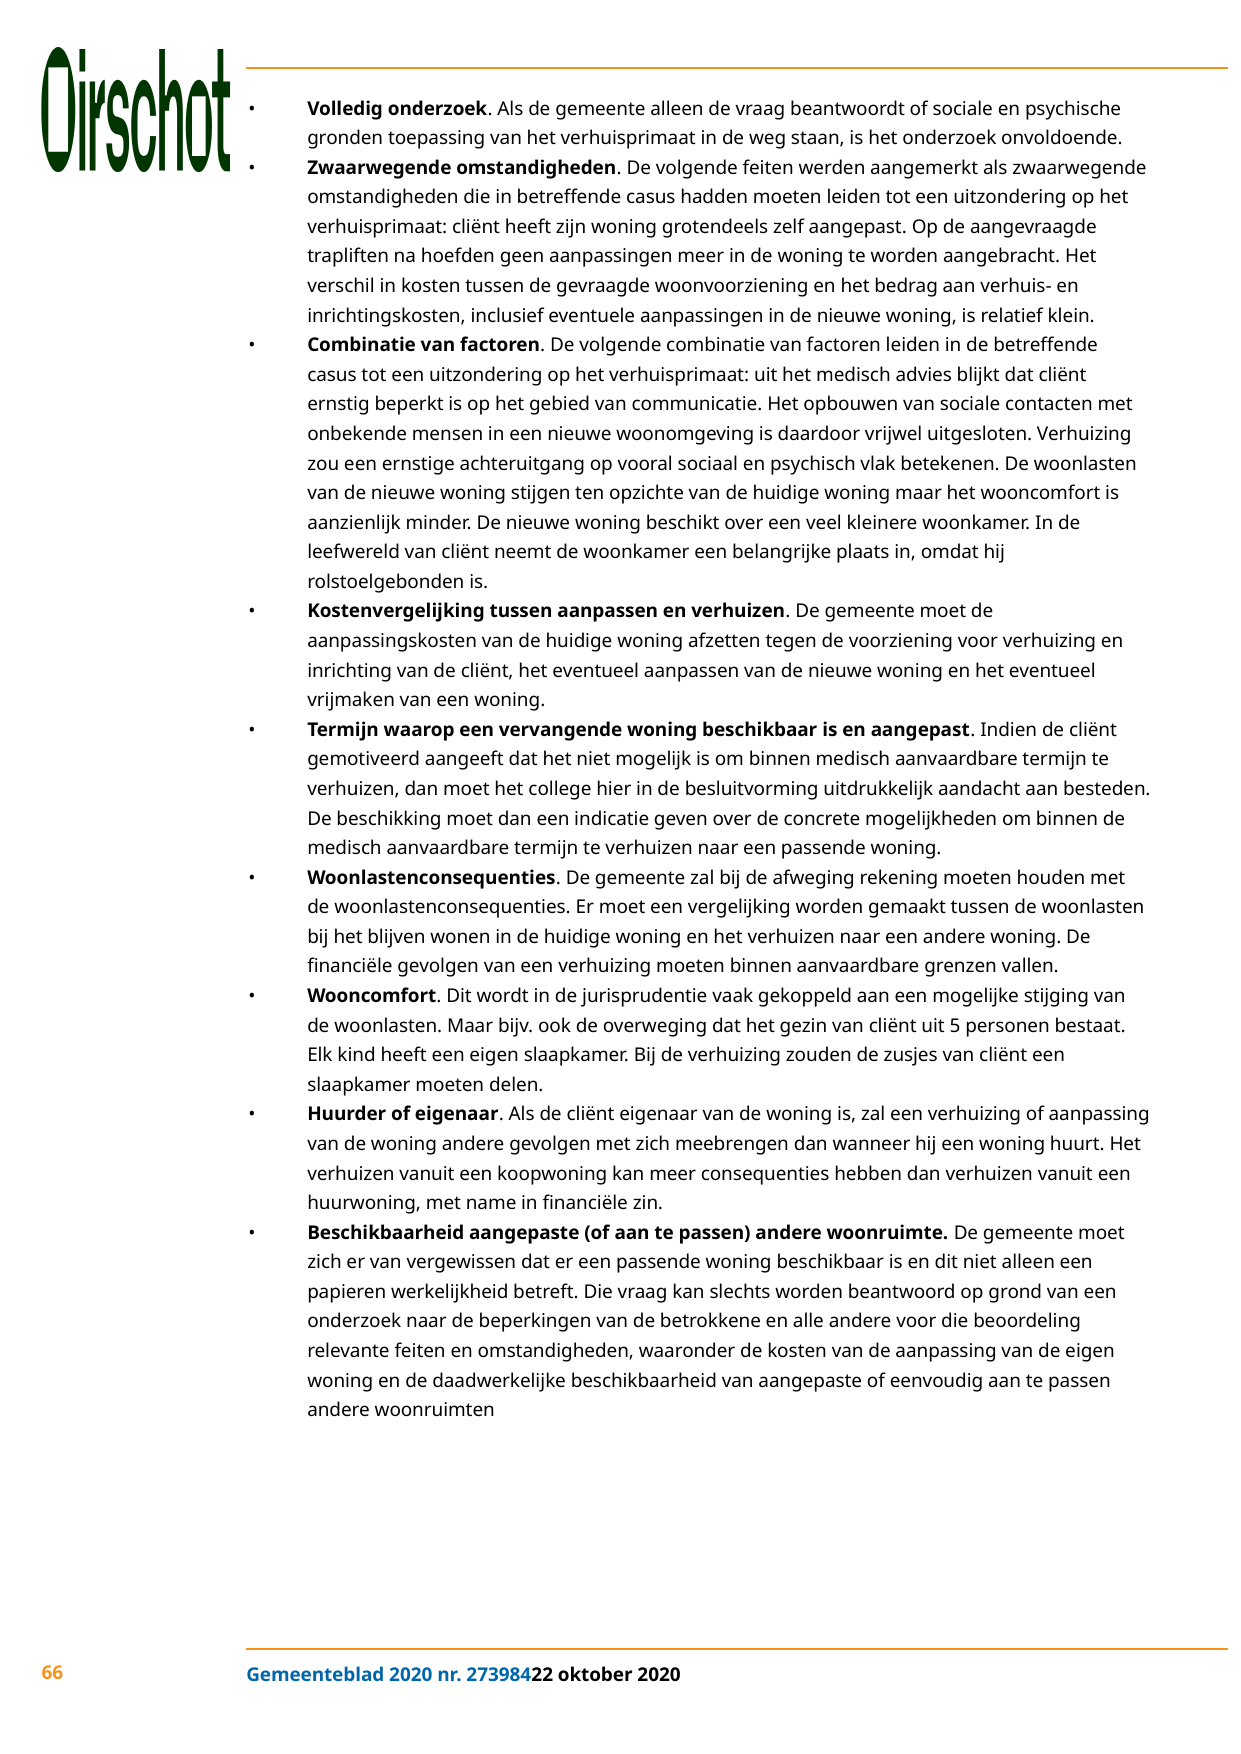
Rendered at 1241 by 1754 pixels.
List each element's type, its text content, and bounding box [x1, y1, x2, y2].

list Beschikbaarheid aangepaste (of aan te passen) andere woonruimte. De gemeente moet zich er van vergewissen dat er een passende woning beschikbaar is en dit niet alleen een papieren werkelijkheid betreft. Die vraag kan slechts worden beantwoord op grond van een onderzoek naar de beperkingen van de betrokkene en alle andere voor die beoordeling relevante feiten en omstandigheden, waaronder de kosten van de aanpassing van de eigen woning en de daadwerkelijke beschikbaarheid van aangepaste of eenvoudig aan te passen andere woonruimten [248, 1219, 1152, 1422]
list Kostenvergelijking tussen aanpassen en verhuizen. De gemeente moet de aanpassingskosten van de huidige woning afzetten tegen de voorziening voor verhuizing en inrichting van de cliënt, het eventueel aanpassen van de nieuwe woning en het eventueel vrijmaken van een woning. [248, 598, 1152, 712]
picture [41, 47, 231, 172]
list Zwaarwegende omstandigheden. De volgende feiten werden aangemerkt als zwaarwegende omstandigheden die in betreffende casus hadden moeten leiden tot een uitzondering op het verhuisprimaat: cliënt heeft zijn woning grotendeels zelf aangepast. Op de aangevraagde trapliften na hoefden geen aanpassingen meer in de woning te worden aangebracht. Het verschil in kosten tussen de gevraagde woonvoorziening en het bedrag aan verhuis- en inrichtingskosten, inclusief eventuele aanpassingen in de nieuwe woning, is relatief klein. [248, 154, 1152, 328]
list Woonlastenconsequenties. De gemeente zal bij de afweging rekening moeten houden met de woonlastenconsequenties. Er moet een vergelijking worden gemaakt tussen de woonlasten bij het blijven wonen in de huidige woning en het verhuizen naar een andere woning. De financiële gevolgen van een verhuizing moeten binnen aanvaardbare grenzen vallen. [248, 864, 1152, 978]
list Combinatie van factoren. De volgende combinatie van factoren leiden in de betreffende casus tot een uitzondering op het verhuisprimaat: uit het medisch advies blijkt dat cliënt ernstig beperkt is op het gebied van communicatie. Het opbouwen van sociale contacten met onbekende mensen in een nieuwe woonomgeving is daardoor vrijwel uitgesloten. Verhuizing zou een ernstige achteruitgang op vooral sociaal en psychisch vlak betekenen. De woonlasten van de nieuwe woning stijgen ten opzichte van de huidige woning maar het wooncomfort is aanzienlijk minder. De nieuwe woning beschikt over een veel kleinere woonkamer. In de leefwereld van cliënt neemt de woonkamer een belangrijke plaats in, omdat hij rolstoelgebonden is. [248, 331, 1152, 594]
list Termijn waarop een vervangende woning beschikbaar is en aangepast. Indien de cliënt gemotiveerd aangeeft dat het niet mogelijk is om binnen medisch aanvaardbare termijn te verhuizen, dan moet het college hier in de besluitvorming uitdrukkelijk aandacht aan besteden. De beschikking moet dan een indicatie geven over de concrete mogelijkheden om binnen de medisch aanvaardbare termijn te verhuizen naar een passende woning. [248, 716, 1152, 860]
list Volledig onderzoek. Als de gemeente alleen de vraag beantwoordt of sociale en psychische gronden toepassing van het verhuisprimaat in de weg staan, is het onderzoek onvoldoende. [248, 95, 1152, 150]
list Huurder of eigenaar. Als de cliënt eigenaar van de woning is, zal een verhuizing of aanpassing van de woning andere gevolgen met zich meebrengen dan wanneer hij een woning huurt. Het verhuizen vanuit een koopwoning kan meer consequenties hebben dan verhuizen vanuit een huurwoning, met name in financiële zin. [248, 1101, 1152, 1215]
list Wooncomfort. Dit wordt in de jurisprudentie vaak gekoppeld aan een mogelijke stijging van de woonlasten. Maar bijv. ook de overweging dat het gezin van cliënt uit 5 personen bestaat. Elk kind heeft een eigen slaapkamer. Bij de verhuizing zouden de zusjes van cliënt een slaapkamer moeten delen. [248, 982, 1152, 1097]
